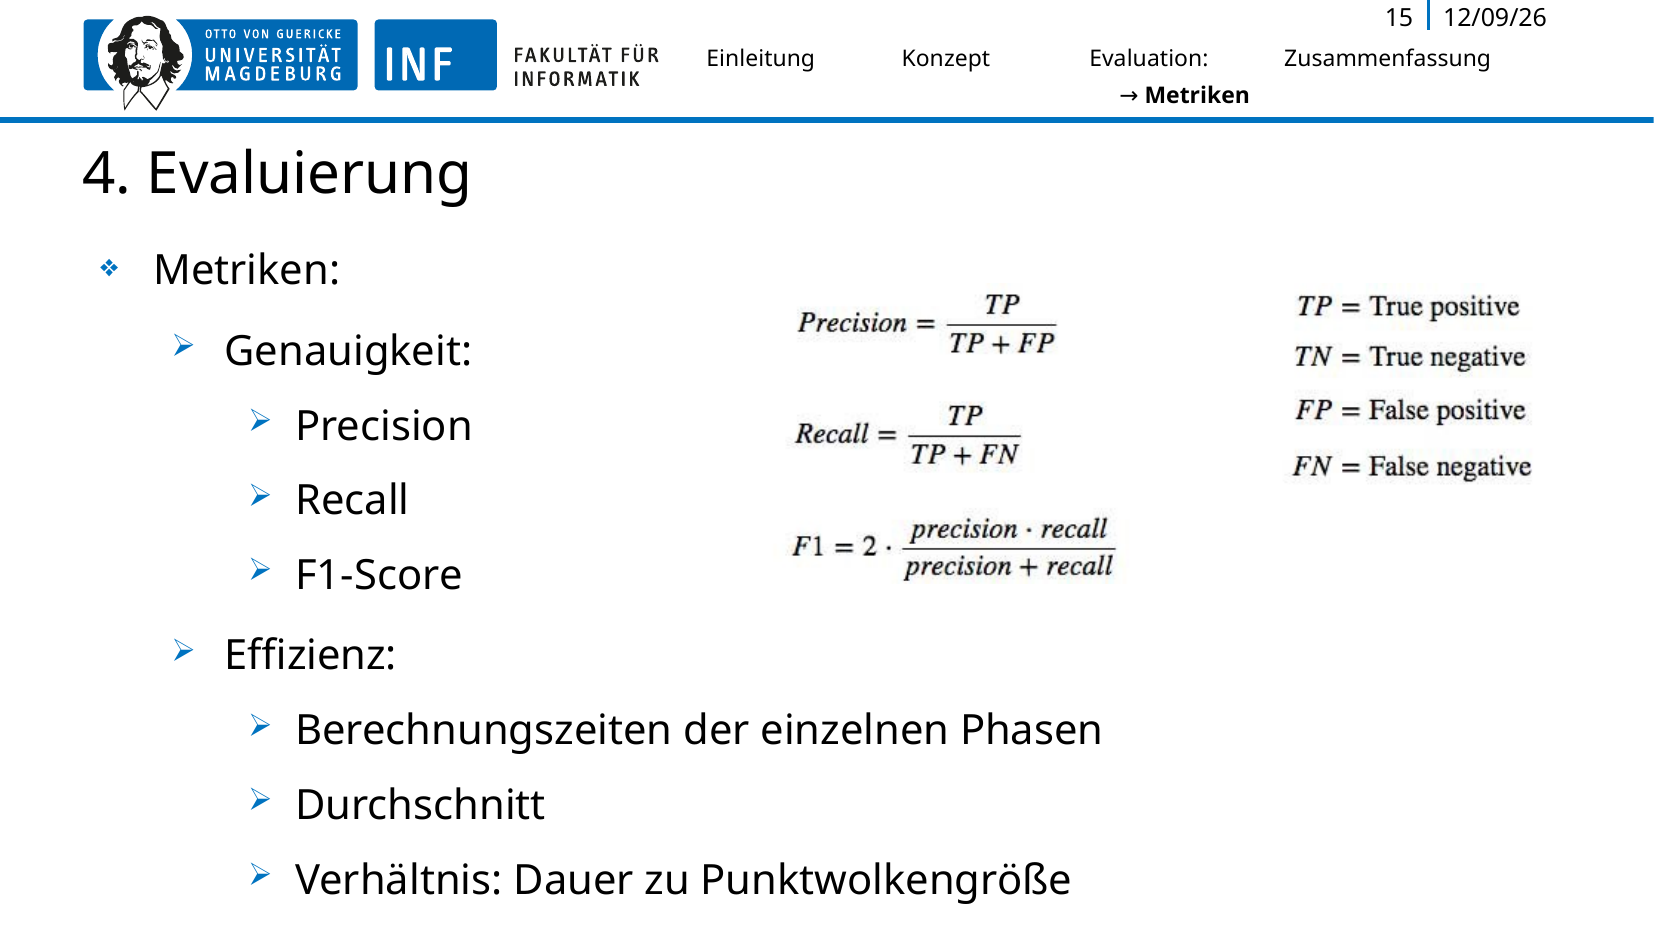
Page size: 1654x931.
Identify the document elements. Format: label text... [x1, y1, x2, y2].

list Metriken: Genauigkeit: Precision Recall F1-Score Effizienz: Berechnungszeiten der einzelnen Phasen Durchschnitt Verhältnis: Dauer zu Punktwolkengröße [82, 240, 1571, 916]
title 4. Evaluierung [82, 131, 1571, 211]
picture [750, 283, 1541, 584]
